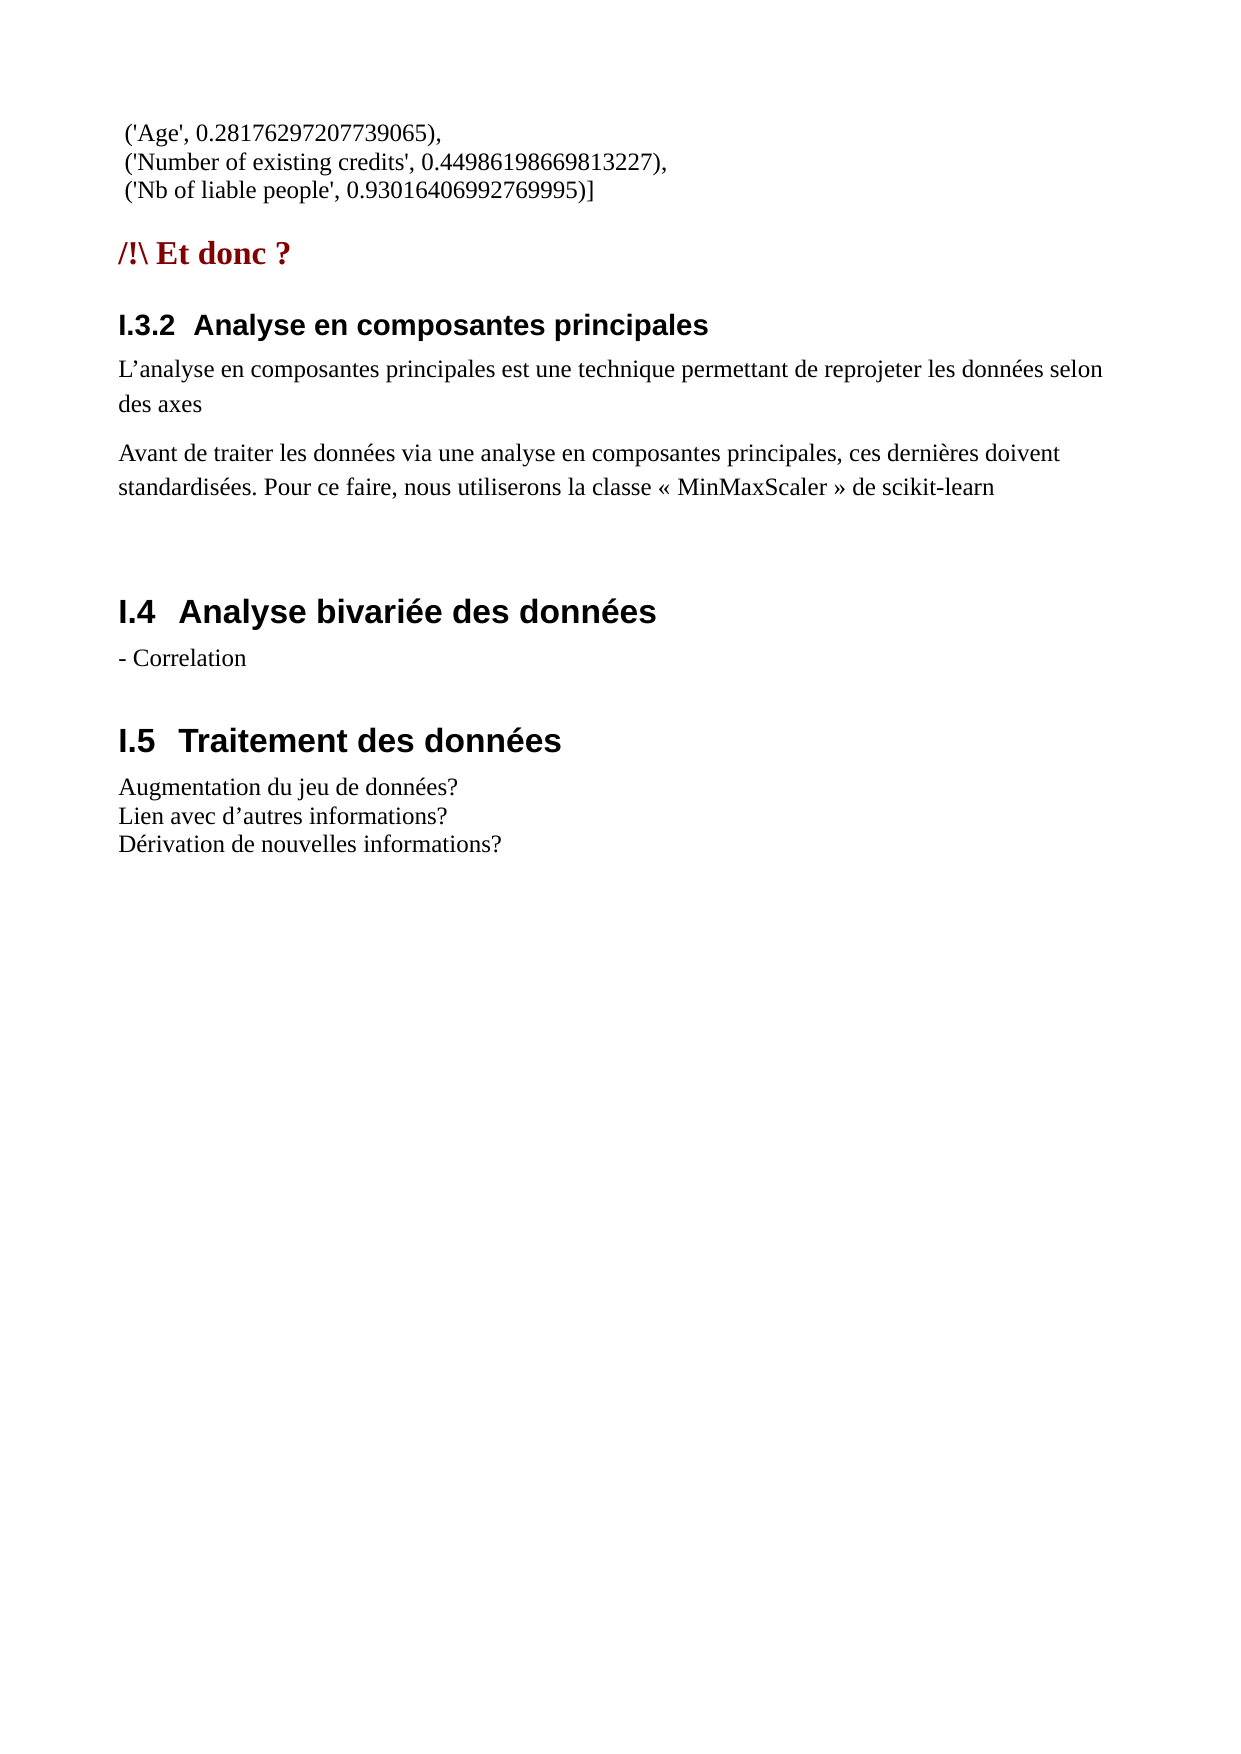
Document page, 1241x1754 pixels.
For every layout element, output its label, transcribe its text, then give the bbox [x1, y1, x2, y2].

text - Correlation [118, 643, 1122, 671]
text ('Age', 0.28176297207739065), [118, 118, 1122, 147]
text /!\ Et donc ? [118, 233, 1122, 271]
text Augmentation du jeu de données? [118, 772, 1122, 801]
subtitle Analyse bivariée des données [118, 591, 1122, 630]
text Dérivation de nouvelles informations? [118, 829, 1122, 858]
text L’analyse en composantes principales est une technique permettant de reprojeter les données selon des axes [118, 354, 1122, 418]
text Avant de traiter les données via une analyse en composantes principales, ces dernières doivent standardisées. Pour ce faire, nous utiliserons la classe « MinMaxScaler » de scikit-learn [118, 438, 1122, 501]
text ('Nb of liable people', 0.93016406992769995)] [118, 176, 1122, 204]
subtitle Analyse en composantes principales [118, 308, 1122, 342]
subtitle Traitement des données [118, 721, 1122, 759]
text Lien avec d’autres informations? [118, 801, 1122, 829]
text ('Number of existing credits', 0.44986198669813227), [118, 147, 1122, 176]
